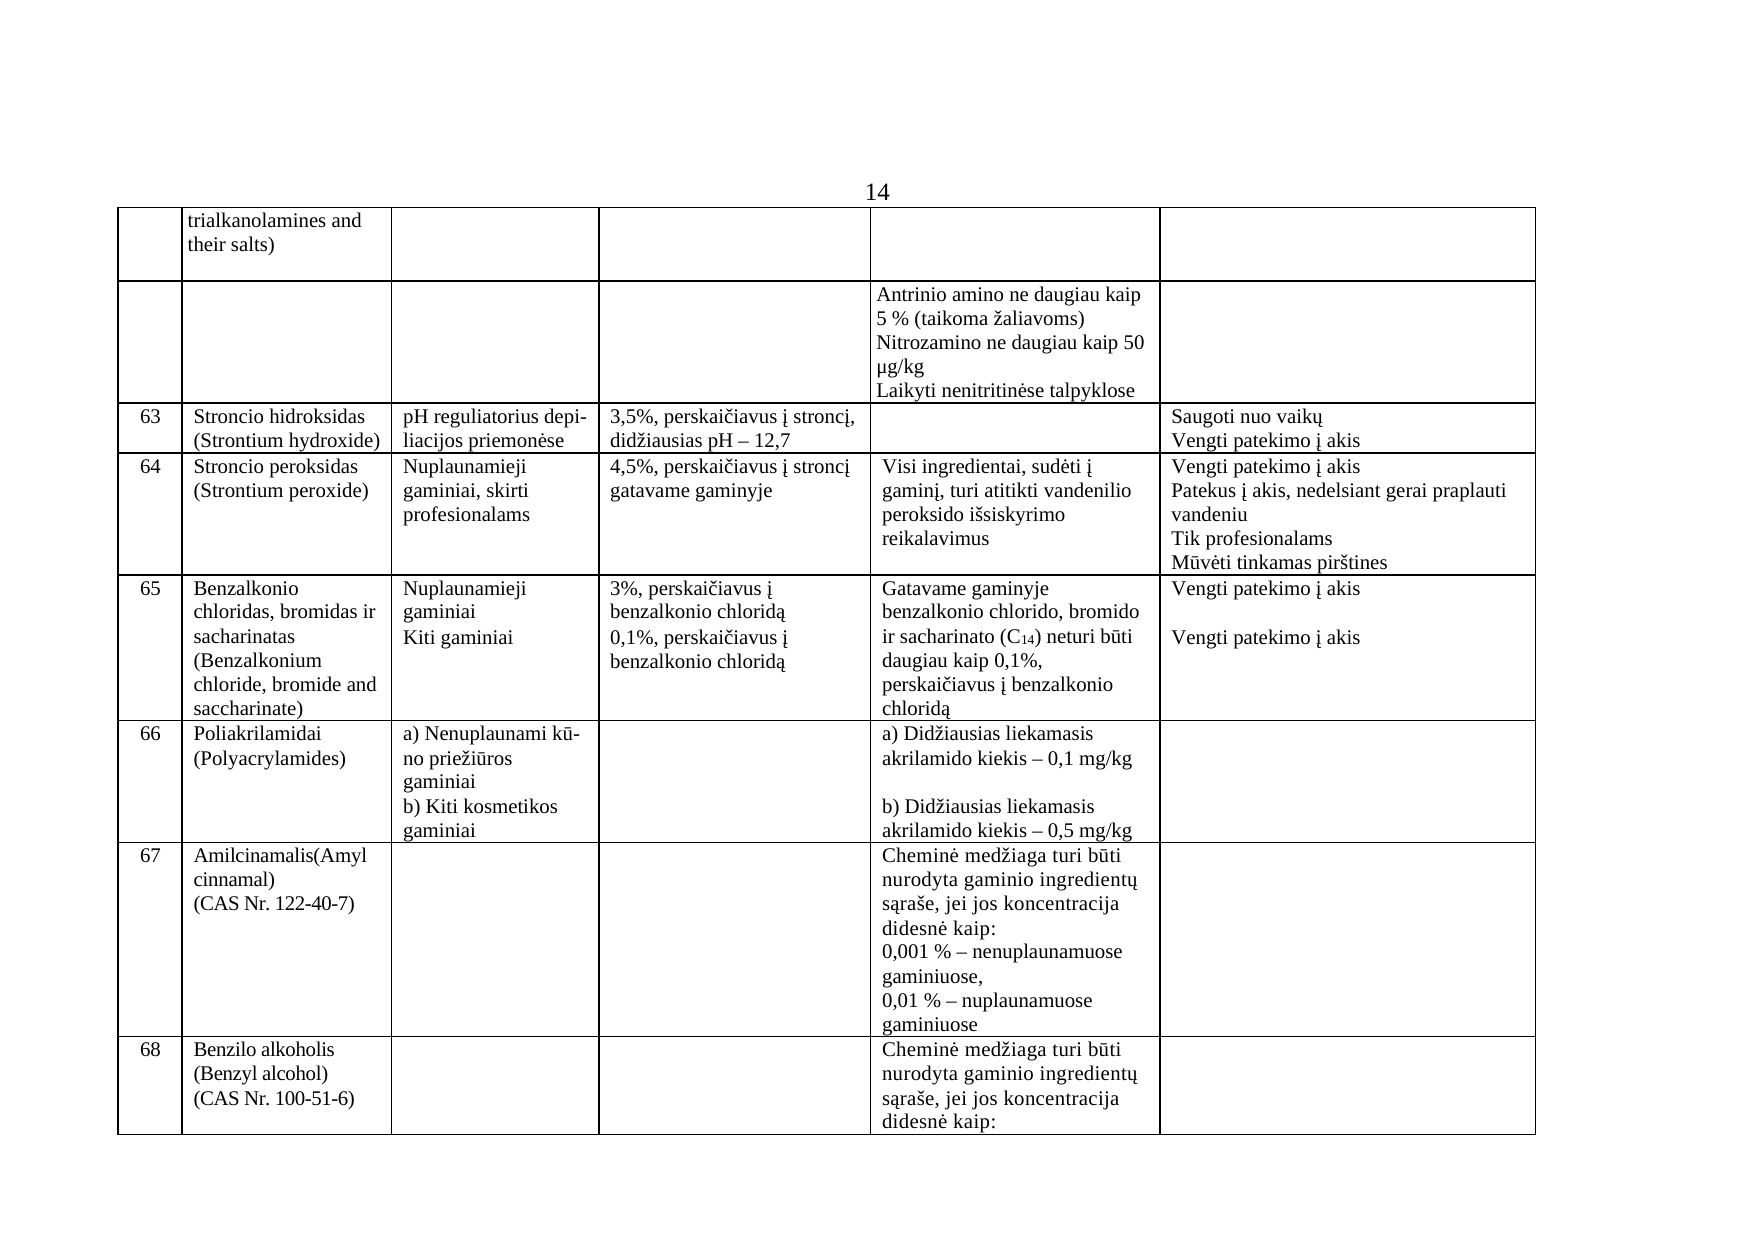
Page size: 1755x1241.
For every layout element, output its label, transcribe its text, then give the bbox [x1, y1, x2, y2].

table_cell Stroncio peroksidas (Strontium peroxide) [183, 454, 391, 574]
table_cell [392, 843, 598, 1036]
table_cell [392, 282, 598, 402]
table_cell trialkanolamines and their salts) [183, 208, 391, 280]
table_cell Antrinio amino ne daugiau kaip 5 % (taikoma žaliavoms) Nitrozamino ne daugiau kaip 50 μg/kg Laikyti nenitritinėse talpyklose [871, 282, 1159, 402]
table_cell 3,5%, perskaičiavus į stroncį, didžiausias pH – 12,7 [600, 404, 870, 452]
table_cell Amilcinamalis(Amyl cinnamal) (CAS Nr. 122-40-7) [183, 843, 391, 1036]
table_cell 67 [119, 843, 181, 1036]
table_cell 4,5%, perskaičiavus į stroncį gatavame gaminyje [600, 454, 870, 574]
table_cell [1161, 843, 1535, 1036]
table_cell [871, 208, 1159, 280]
table_cell [600, 282, 870, 402]
table_cell [119, 208, 181, 280]
table_cell [1536, 1036, 1754, 1133]
table_cell [1536, 842, 1754, 1036]
table_cell [1536, 624, 1754, 720]
table_cell Saugoti nuo vaikų Vengti patekimo į akis [1161, 404, 1535, 452]
table_cell [1536, 402, 1754, 452]
table_cell Cheminė medžiaga turi būti nurodyta gaminio ingredientų sąraše, jei jos koncentracija didesnė kaip: [871, 1037, 1159, 1133]
table_cell Visi ingredientai, sudėti į gaminį, turi atitikti vandenilio peroksido išsiskyrimo reikalavimus [871, 454, 1159, 574]
table_cell Cheminė medžiaga turi būti nurodyta gaminio ingredientų sąraše, jei jos koncentracija didesnė kaip: 0,001 % – nenuplaunamuose gaminiuose, 0,01 % – nuplaunamuose gaminiuose [871, 843, 1159, 1036]
table_cell [119, 794, 181, 842]
table_cell 65 [119, 576, 181, 623]
table_cell 64 [119, 454, 181, 574]
table_cell [392, 1037, 598, 1133]
table_cell Benzalkonio chloridas, bromidas ir sacharinatas (Benzalkonium chloride, bromide and saccharinate) [183, 576, 391, 720]
table_cell [1536, 794, 1754, 842]
table_cell Vengti patekimo į akis [1161, 624, 1535, 720]
table_cell 63 [119, 404, 181, 452]
table_cell [600, 208, 870, 280]
table_cell [1161, 721, 1535, 793]
table_cell [119, 282, 181, 402]
table_cell [392, 208, 598, 280]
table_cell b) Kiti kosmetikos gaminiai [392, 794, 598, 842]
table_cell Nuplaunamieji gaminiai, skirti profesionalams [392, 454, 598, 574]
table_cell [1536, 280, 1754, 402]
table_cell [600, 1037, 870, 1133]
table_cell [1536, 207, 1754, 280]
table_cell Kiti gaminiai [392, 624, 598, 720]
table_cell [1161, 208, 1535, 280]
table_cell [600, 843, 870, 1036]
table_cell [1161, 1037, 1535, 1133]
table_cell a) Didžiausias liekamasis akrilamido kiekis – 0,1 mg/kg [871, 721, 1159, 793]
table_cell [1536, 720, 1754, 793]
table_cell [1536, 574, 1754, 623]
table_cell Nuplaunamieji gaminiai [392, 576, 598, 623]
table_cell [183, 794, 391, 842]
table_cell [119, 624, 181, 720]
table_cell [183, 282, 391, 402]
table_cell [871, 404, 1159, 452]
table_cell [600, 721, 870, 793]
table_cell Vengti patekimo į akis Patekus į akis, nedelsiant gerai praplauti vandeniu Tik profesionalams Mūvėti tinkamas pirštines [1161, 454, 1535, 574]
table_cell Benzilo alkoholis (Benzyl alcohol) (CAS Nr. 100-51-6) [183, 1037, 391, 1133]
table_cell pH reguliatorius depi-liacijos priemonėse [392, 404, 598, 452]
table_cell 68 [119, 1037, 181, 1133]
table_cell Poliakrilamidai (Polyacrylamides) [183, 721, 391, 793]
table_cell 66 [119, 721, 181, 793]
table_cell Stroncio hidroksidas (Strontium hydroxide) [183, 404, 391, 452]
table_cell [1161, 282, 1535, 402]
table_cell [1161, 794, 1535, 842]
table_cell [1536, 452, 1754, 574]
table_cell Gatavame gaminyje benzalkonio chlorido, bromido ir sacharinato (C14) neturi būti daugiau kaip 0,1%, perskaičiavus į benzalkonio chloridą [871, 576, 1159, 720]
table_cell 3%, perskaičiavus į benzalkonio chloridą [600, 576, 870, 623]
table_cell 0,1%, perskaičiavus į benzalkonio chloridą [600, 624, 870, 720]
table_cell [600, 794, 870, 842]
table_cell a) Nenuplaunami kū-no priežiūros gaminiai [392, 721, 598, 793]
table_cell Vengti patekimo į akis [1161, 576, 1535, 623]
table_cell b) Didžiausias liekamasis akrilamido kiekis – 0,5 mg/kg [871, 794, 1159, 842]
